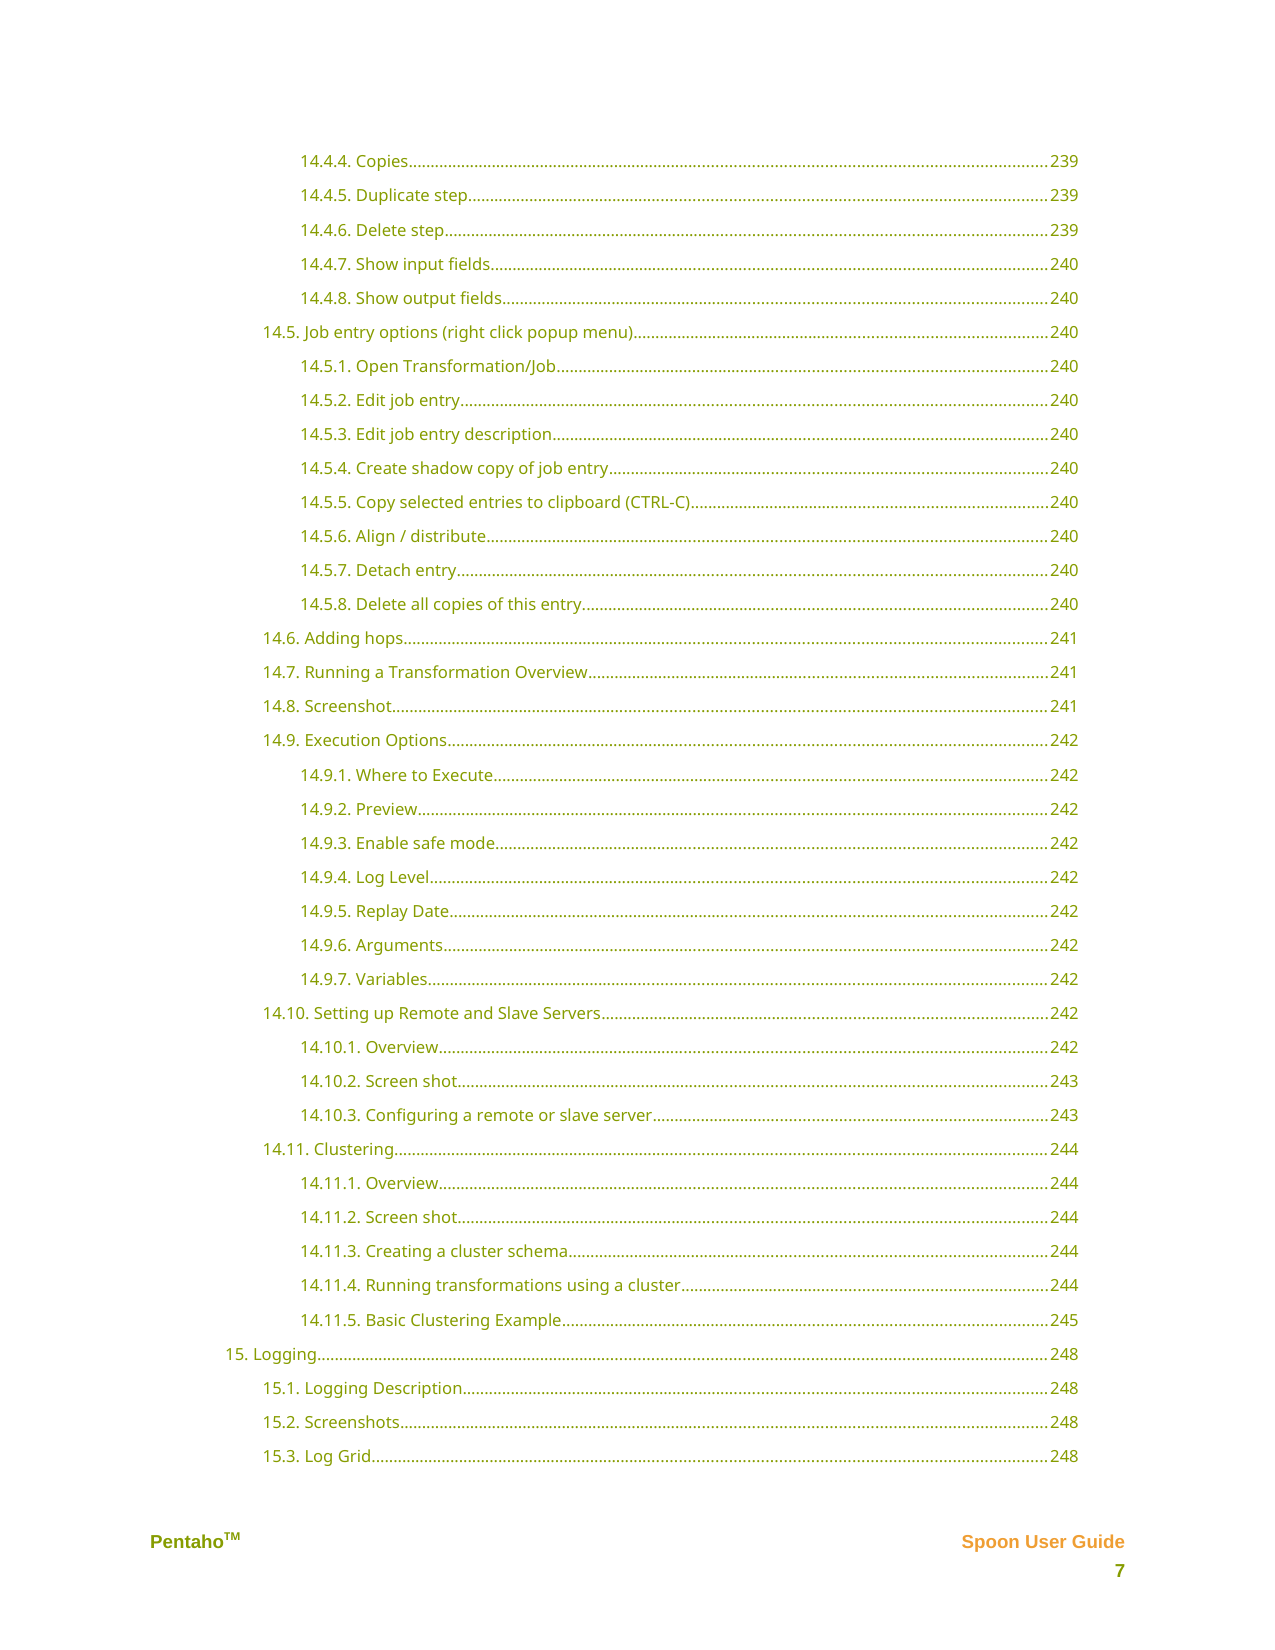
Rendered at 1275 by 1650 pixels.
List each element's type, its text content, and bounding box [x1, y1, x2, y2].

text 14.10.1. Overview 242 [300, 1036, 1125, 1058]
text 14.4.6. Delete step 239 [300, 218, 1125, 241]
text 14.11.4. Running transformations using a cluster 244 [300, 1274, 1125, 1297]
text 15. Logging 248 [225, 1342, 1200, 1365]
text 14.5.4. Create shadow copy of job entry 240 [300, 457, 1125, 479]
text 14.10. Setting up Remote and Slave Servers 242 [262, 1002, 1125, 1024]
text 14.9.2. Preview 242 [300, 797, 1125, 820]
text 14.8. Screenshot 241 [262, 695, 1125, 718]
text 14.5.5. Copy selected entries to clipboard (CTRL-C) 240 [300, 491, 1125, 513]
text 14.4.8. Show output fields 240 [300, 286, 1125, 309]
text 14.11.5. Basic Clustering Example 245 [300, 1308, 1125, 1331]
text 14.5. Job entry options (right click popup menu) 240 [262, 320, 1125, 343]
text 14.9.3. Enable safe mode 242 [300, 831, 1125, 854]
text 14.5.3. Edit job entry description 240 [300, 422, 1125, 445]
text 14.5.7. Detach entry 240 [300, 559, 1125, 581]
text 14.9.4. Log Level 242 [300, 865, 1125, 888]
text 14.10.3. Configuring a remote or slave server 243 [300, 1104, 1125, 1126]
text 14.4.4. Copies 239 [300, 150, 1125, 173]
text 15.3. Log Grid 248 [262, 1444, 1125, 1467]
text 14.9.7. Variables 242 [300, 967, 1125, 990]
text 14.9. Execution Options 242 [262, 729, 1125, 752]
text 15.2. Screenshots 248 [262, 1410, 1125, 1433]
text 14.11.1. Overview 244 [300, 1172, 1125, 1194]
text 14.5.6. Align / distribute 240 [300, 525, 1125, 547]
text 14.11.2. Screen shot 244 [300, 1206, 1125, 1229]
text 14.4.7. Show input fields 240 [300, 252, 1125, 275]
text 14.9.1. Where to Execute 242 [300, 763, 1125, 786]
text 14.9.6. Arguments 242 [300, 933, 1125, 956]
text 15.1. Logging Description 248 [262, 1376, 1125, 1399]
text 14.5.1. Open Transformation/Job 240 [300, 354, 1125, 377]
text 14.6. Adding hops 241 [262, 627, 1125, 649]
text 14.5.2. Edit job entry 240 [300, 388, 1125, 411]
text 14.11. Clustering 244 [262, 1138, 1125, 1161]
text 14.5.8. Delete all copies of this entry. 240 [300, 593, 1125, 616]
text 14.10.2. Screen shot 243 [300, 1070, 1125, 1092]
text 14.4.5. Duplicate step 239 [300, 184, 1125, 207]
text 14.7. Running a Transformation Overview 241 [262, 661, 1125, 684]
text 14.11.3. Creating a cluster schema 244 [300, 1240, 1125, 1263]
text 14.9.5. Replay Date 242 [300, 899, 1125, 922]
